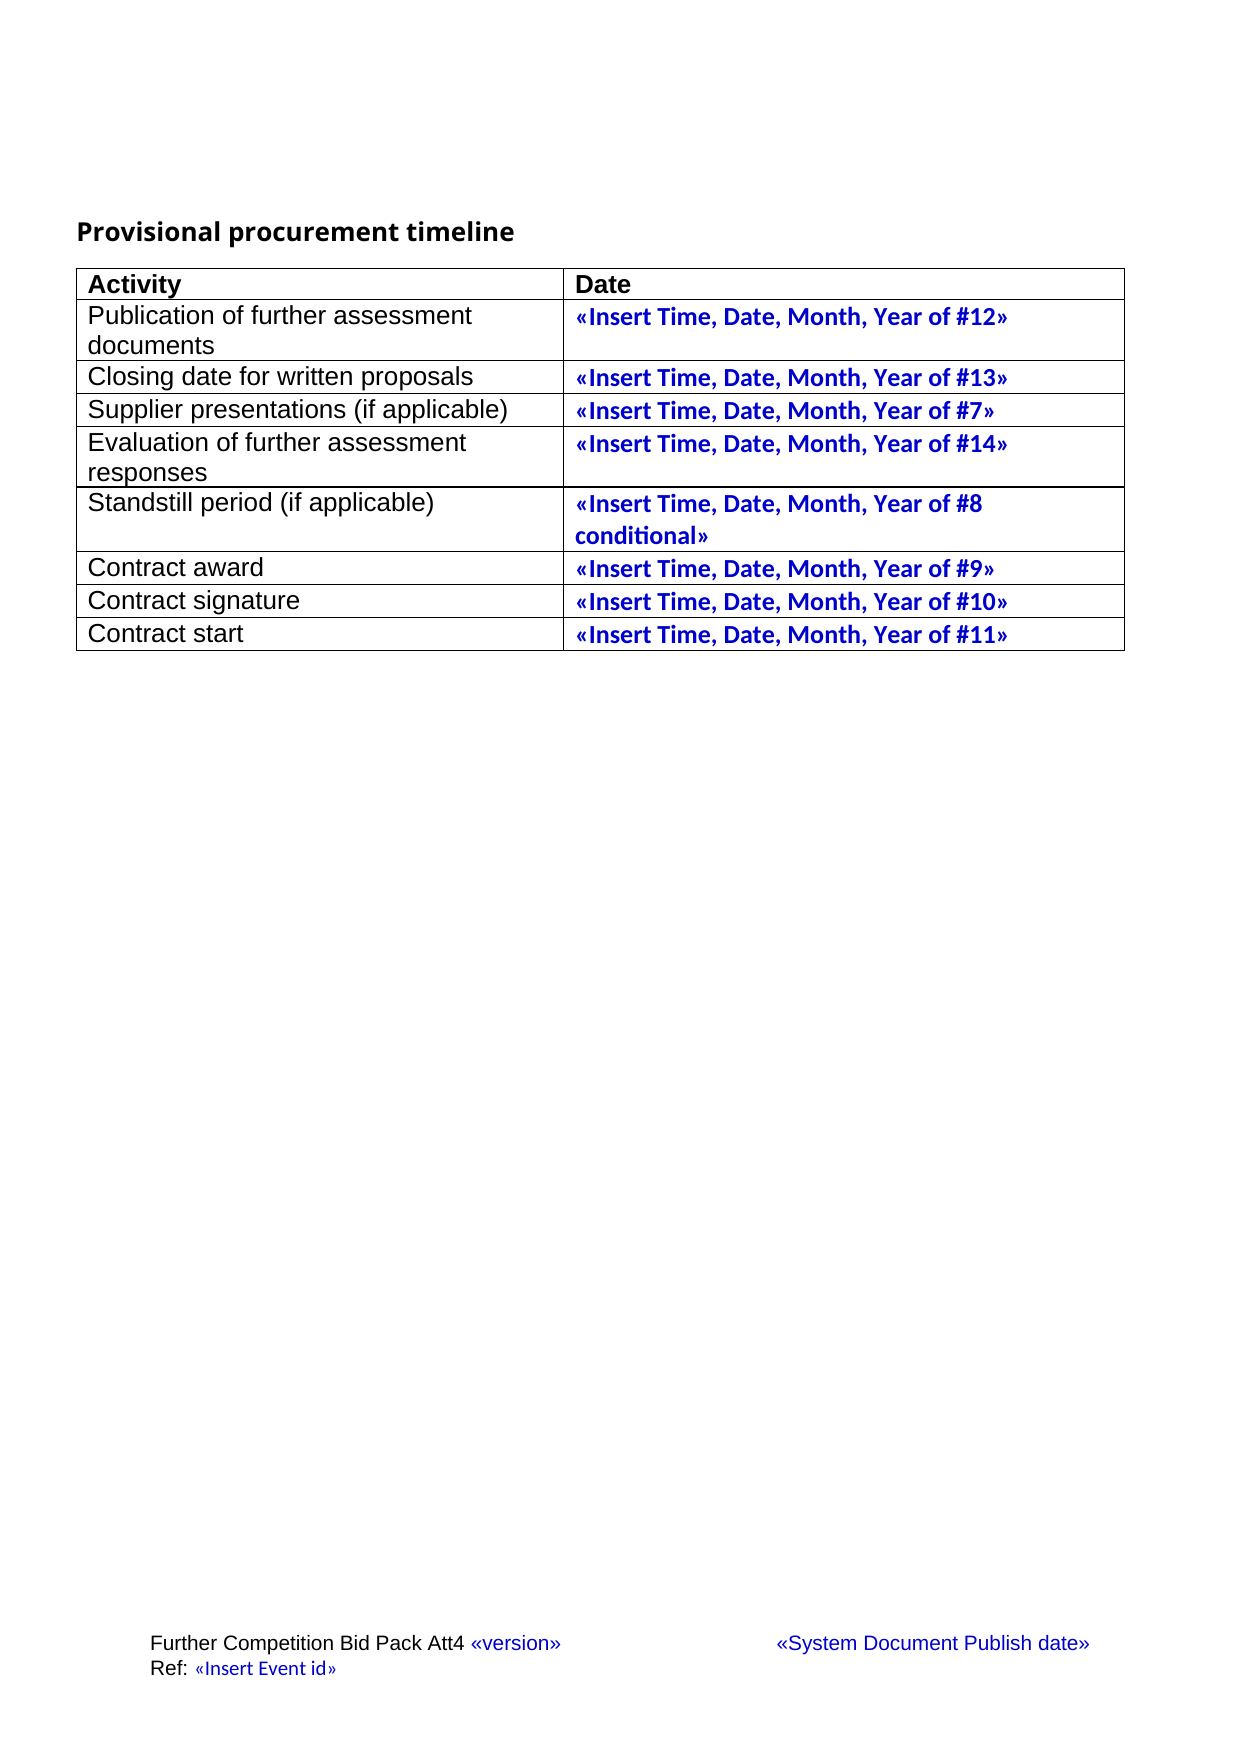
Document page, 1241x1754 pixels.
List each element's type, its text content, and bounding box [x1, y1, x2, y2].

table_cell «Insert Time, Date, Month, Year of #10» [564, 585, 1124, 617]
table_cell Contract signature [77, 585, 563, 617]
table_cell Contract start [77, 618, 563, 649]
table_header Activity [77, 269, 563, 299]
table_cell «Insert Time, Date, Month, Year of #7» [564, 394, 1124, 426]
table_cell «Insert Time, Date, Month, Year of #11» [564, 618, 1124, 649]
text Provisional procurement timeline [76, 213, 1090, 249]
table_cell Standstill period (if applicable) [77, 488, 563, 551]
table_cell «Insert Time, Date, Month, Year of #9» [564, 552, 1124, 584]
table_cell Closing date for written proposals [77, 361, 563, 393]
table_cell «Insert Time, Date, Month, Year of #13» [564, 361, 1124, 393]
table_cell «Insert Time, Date, Month, Year of #8 conditional» [564, 488, 1124, 551]
table_cell «Insert Time, Date, Month, Year of #14» [564, 427, 1124, 486]
table_header Date [564, 269, 1124, 299]
table_cell Evaluation of further assessment responses [77, 427, 563, 486]
table_cell Contract award [77, 552, 563, 584]
table_cell Publication of further assessment documents [77, 300, 563, 360]
table_cell «Insert Time, Date, Month, Year of #12» [564, 300, 1124, 360]
table_cell Supplier presentations (if applicable) [77, 394, 563, 426]
